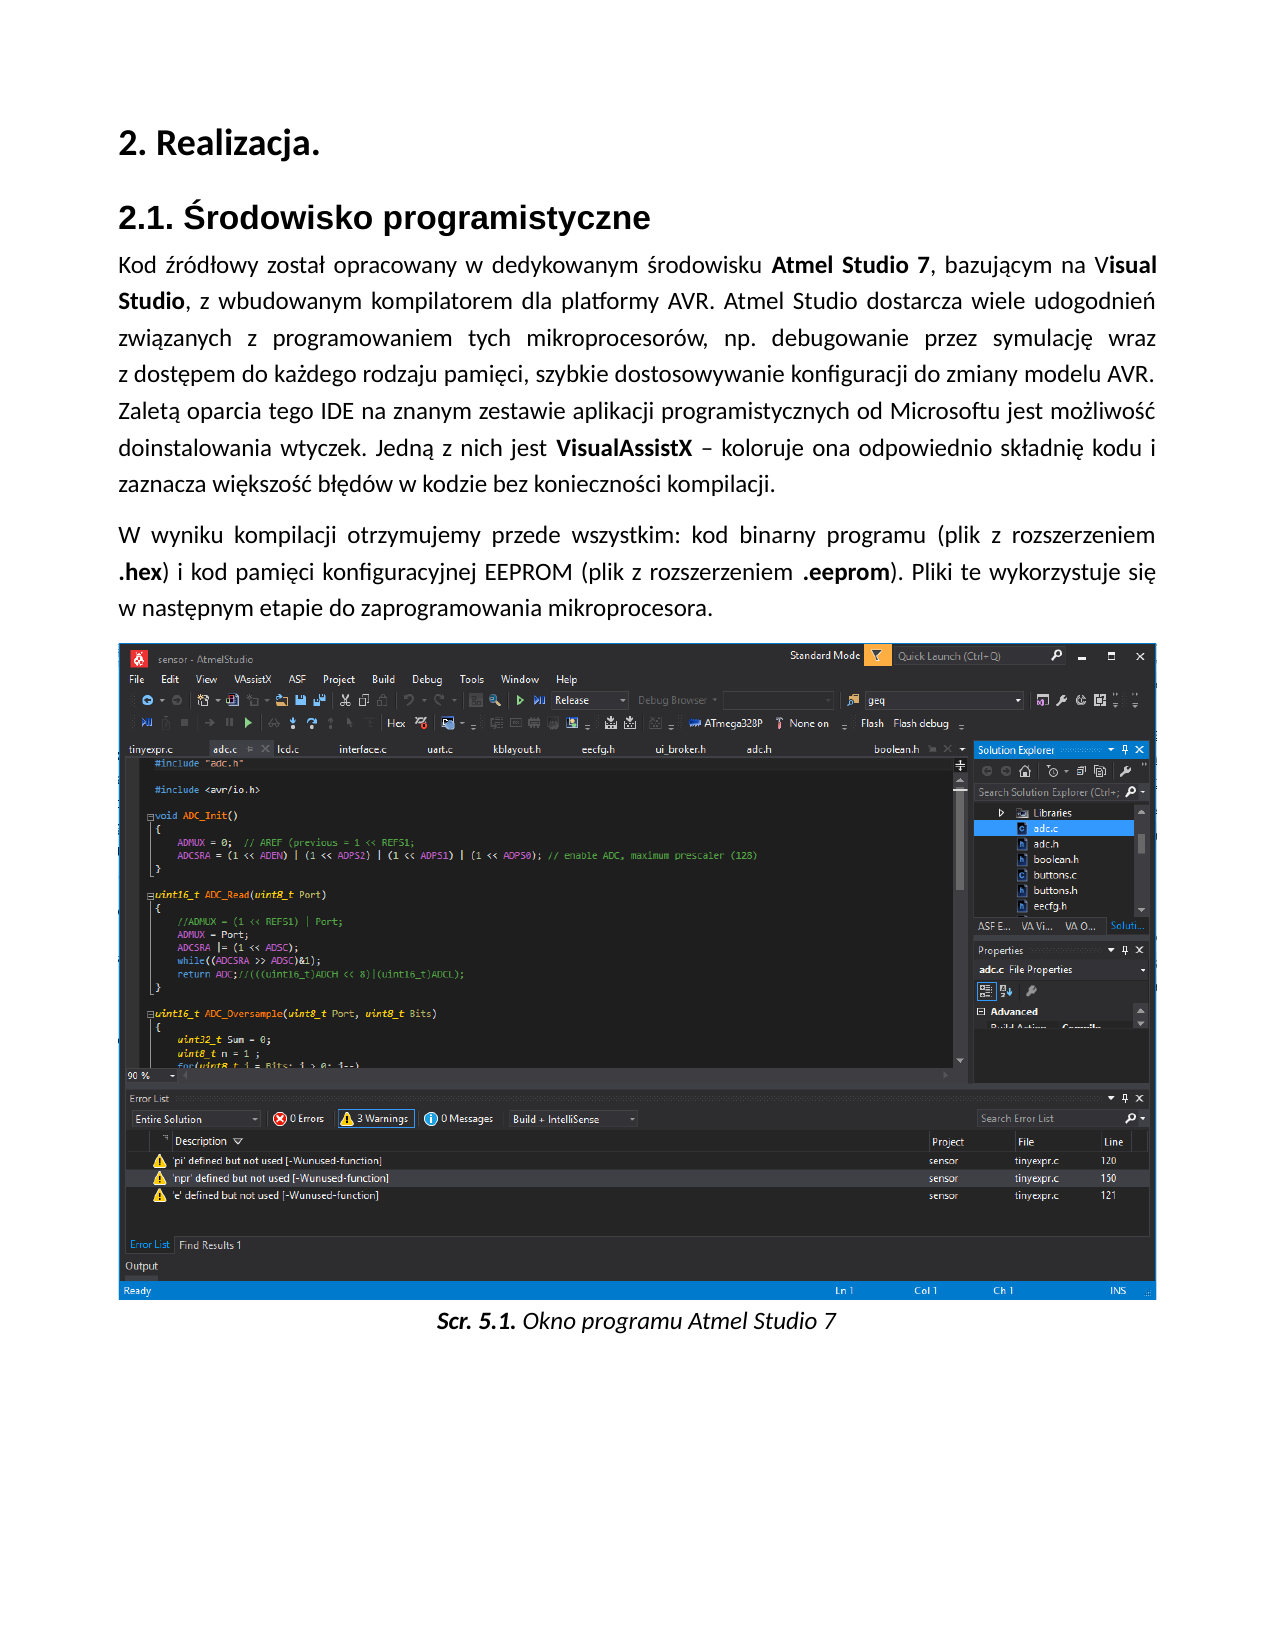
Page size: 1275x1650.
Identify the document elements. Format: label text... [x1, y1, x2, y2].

text Scr. 5.1. Okno programu Atmel Studio 7 [118, 1300, 1157, 1336]
subtitle 2. Realizacja. [118, 118, 1157, 164]
text W wyniku kompilacji otrzymujemy przede wszystkim: kod binarny programu (plik z rozszerzeniem .hex) i kod pamięci konfiguracyjnej EEPROM (plik z rozszerzeniem .eeprom). Pliki te wykorzystuje się w następnym etapie do zaprogramowania mikroprocesora. [118, 519, 1157, 623]
picture [118, 643, 1157, 1300]
subtitle 2.1. Środowisko programistyczne [118, 198, 1157, 236]
text Kod źródłowy został opracowany w dedykowanym środowisku Atmel Studio 7, bazującym na Visual Studio, z wbudowanym kompilatorem dla platformy AVR. Atmel Studio dostarcza wiele udogodnień związanych z programowaniem tych mikroprocesorów, np. debugowanie przez symulację wraz z dostępem do każdego rodzaju pamięci, szybkie dostosowywanie konfiguracji do zmiany modelu AVR. Zaletą oparcia tego IDE na znanym zestawie aplikacji programistycznych od Microsoftu jest możliwość doinstalowania wtyczek. Jedną z nich jest VisualAssistX – koloruje ona odpowiednio składnię kodu i zaznacza większość błędów w kodzie bez konieczności kompilacji. [118, 249, 1157, 499]
